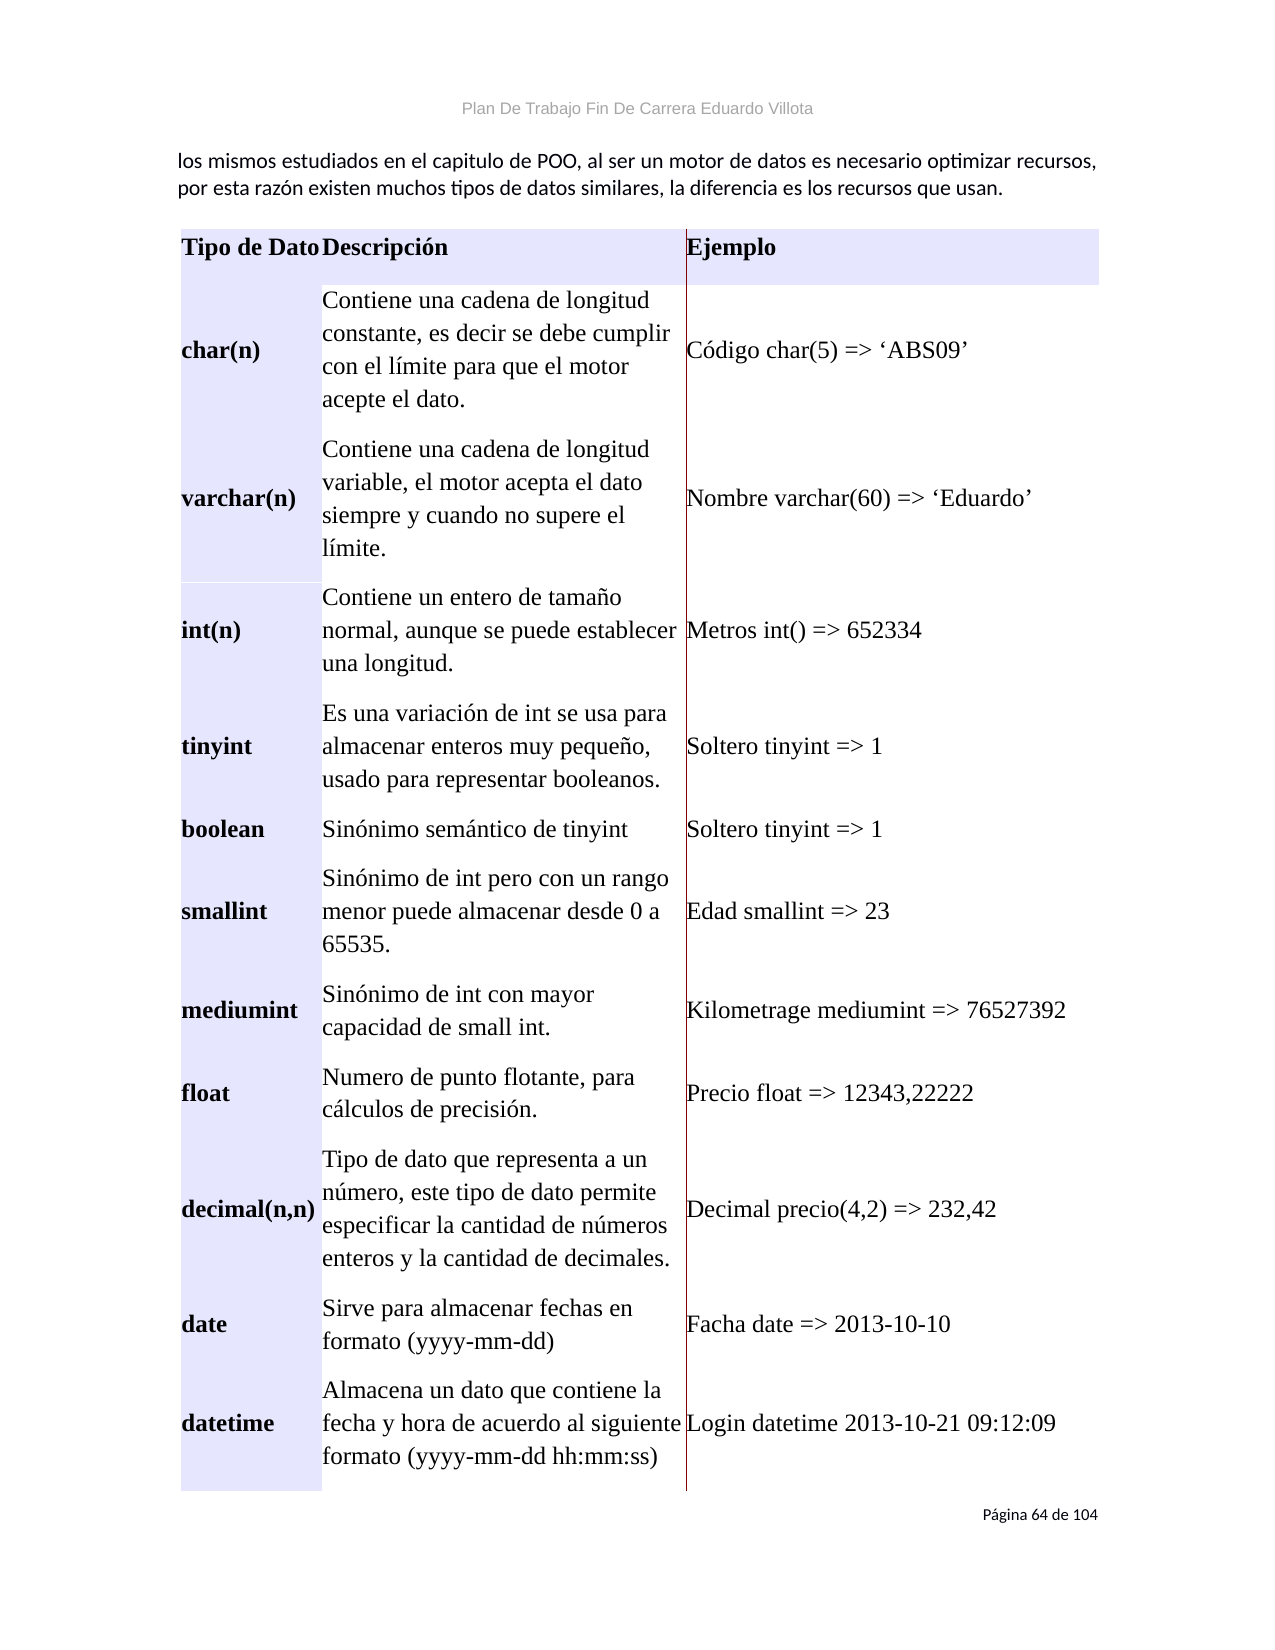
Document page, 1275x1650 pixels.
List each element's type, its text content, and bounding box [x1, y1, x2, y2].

table_header Ejemplo [687, 229, 1099, 285]
table_cell char(n) [181, 285, 322, 434]
table_cell Sinónimo de int pero con un rango menor puede almacenar desde 0 a 65535. [322, 863, 686, 979]
table_header Tipo de Dato [181, 229, 322, 285]
table_cell varchar(n) [181, 434, 322, 582]
table_cell Numero de punto flotante, para cálculos de precisión. [322, 1062, 686, 1144]
table_cell Login datetime 2013-10-21 09:12:09 [687, 1375, 1099, 1491]
table_cell Metros int() => 652334 [687, 583, 1099, 698]
table_cell Kilometrage mediumint => 76527392 [687, 979, 1099, 1062]
table_cell tinyint [181, 698, 322, 814]
table_cell Nombre varchar(60) => ‘Eduardo’ [687, 434, 1099, 582]
table_cell Código char(5) => ‘ABS09’ [687, 285, 1099, 434]
text los mismos estudiados en el capitulo de POO, al ser un motor de datos es necesario optimizar recursos, por esta razón existen muchos tipos de datos similares, la diferencia es los recursos que usan. [177, 148, 1098, 201]
table_cell Precio float => 12343,22222 [687, 1062, 1099, 1144]
table_cell Decimal precio(4,2) => 232,42 [687, 1144, 1099, 1293]
table_cell Contiene un entero de tamaño normal, aunque se puede establecer una longitud. [322, 583, 686, 698]
table_cell decimal(n,n) [181, 1144, 322, 1293]
table_cell Facha date => 2013-10-10 [687, 1293, 1099, 1375]
table_cell Sinónimo de int con mayor capacidad de small int. [322, 979, 686, 1062]
table_cell Soltero tinyint => 1 [687, 814, 1099, 863]
table_header Descripción [322, 229, 686, 285]
table_cell Soltero tinyint => 1 [687, 698, 1099, 814]
table_cell Contiene una cadena de longitud variable, el motor acepta el dato siempre y cuando no supere el límite. [322, 434, 686, 582]
table_cell Tipo de dato que representa a un número, este tipo de dato permite especificar la cantidad de números enteros y la cantidad de decimales. [322, 1144, 686, 1293]
table_cell mediumint [181, 979, 322, 1062]
table_cell Sinónimo semántico de tinyint [322, 814, 686, 863]
table_cell Almacena un dato que contiene la fecha y hora de acuerdo al siguiente formato (yyyy-mm-dd hh:mm:ss) [322, 1375, 686, 1491]
table_cell int(n) [181, 583, 322, 698]
table_cell smallint [181, 863, 322, 979]
table_cell Edad smallint => 23 [687, 863, 1099, 979]
table_cell date [181, 1293, 322, 1375]
table_cell Es una variación de int se usa para almacenar enteros muy pequeño, usado para representar booleanos. [322, 698, 686, 814]
table_cell boolean [181, 814, 322, 863]
table_cell Contiene una cadena de longitud constante, es decir se debe cumplir con el límite para que el motor acepte el dato. [322, 285, 686, 434]
table_cell float [181, 1062, 322, 1144]
table_cell datetime [181, 1375, 322, 1491]
table_cell Sirve para almacenar fechas en formato (yyyy-mm-dd) [322, 1293, 686, 1375]
